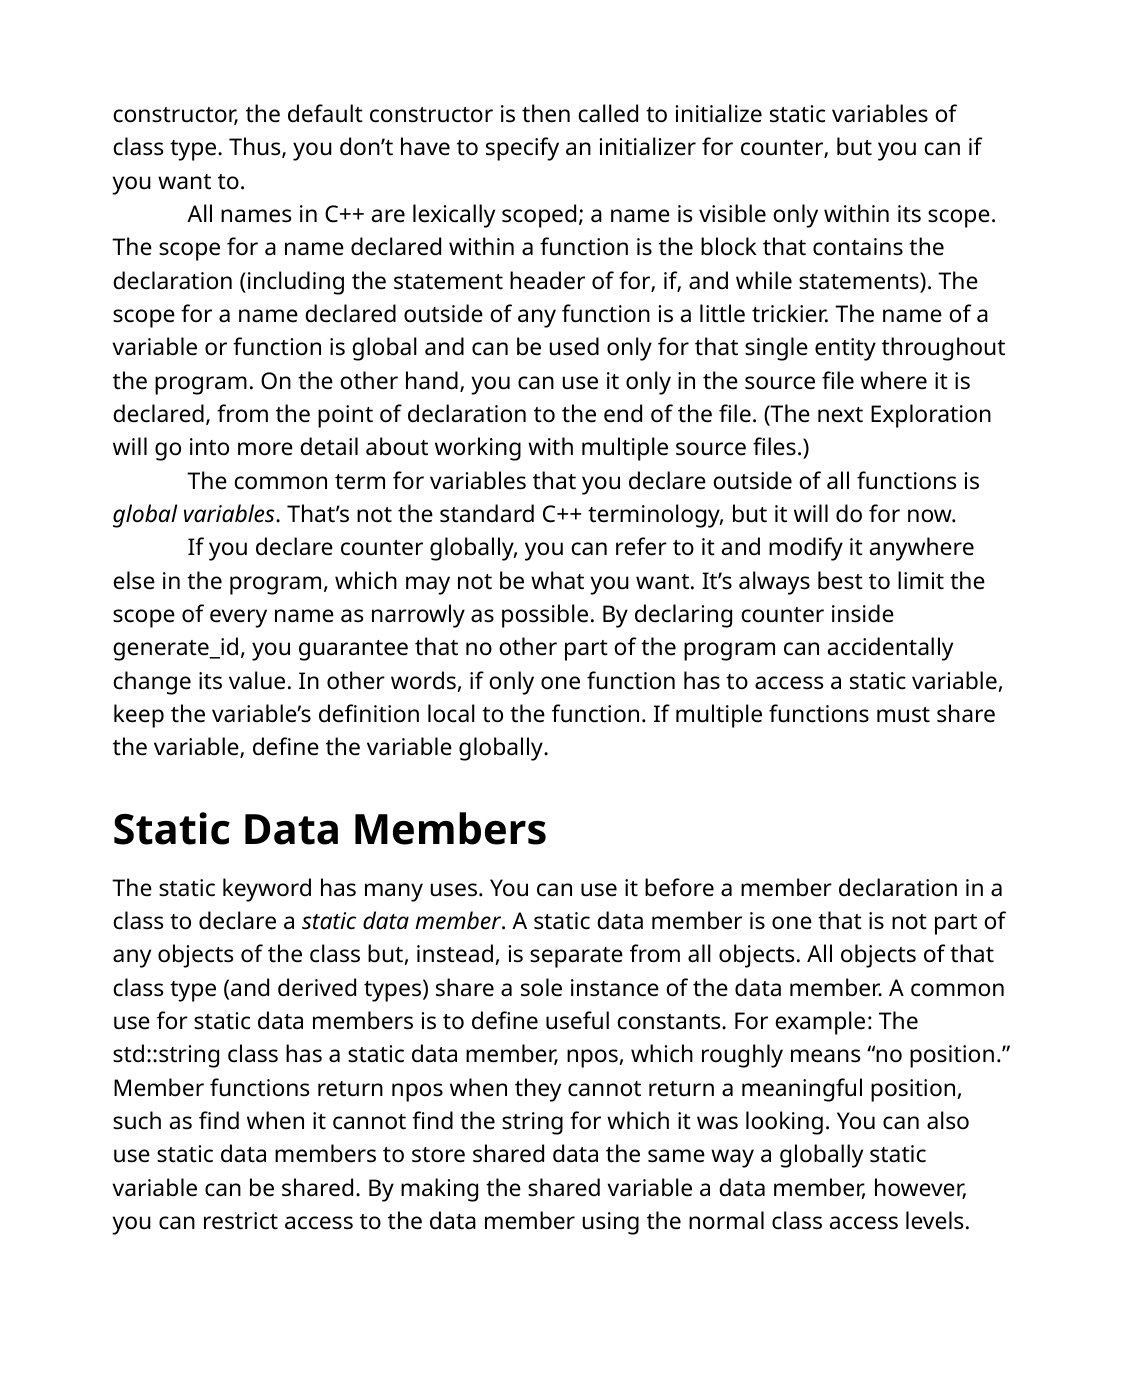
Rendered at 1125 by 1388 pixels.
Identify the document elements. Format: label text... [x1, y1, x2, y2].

text constructor, the default constructor is then called to initialize static variables of class type. Thus, you don’t have to specify an initializer for counter, but you can if you want to. [112, 96, 1012, 196]
text If you declare counter globally, you can refer to it and modify it anywhere else in the program, which may not be what you want. It’s always best to limit the scope of every name as narrowly as possible. By declaring counter inside generate_id, you guarantee that no other part of the program can accidentally change its value. In other words, if only one function has to access a static variable, keep the variable’s definition local to the function. If multiple functions must share the variable, define the variable globally. [112, 529, 1012, 763]
text All names in C++ are lexically scoped; a name is visible only within its scope. The scope for a name declared within a function is the block that contains the declaration (including the statement header of for, if, and while statements). The scope for a name declared outside of any function is a little trickier. The name of a variable or function is global and can be used only for that single entity throughout the program. On the other hand, you can use it only in the source file where it is declared, from the point of declaration to the end of the file. (The next Exploration will go into more detail about working with multiple source files.) [112, 196, 1012, 463]
subtitle Static Data Members [112, 800, 1012, 857]
text The common term for variables that you declare outside of all functions is global variables. That’s not the standard C++ terminology, but it will do for now. [112, 463, 1012, 529]
text The static keyword has many uses. You can use it before a member declaration in a class to declare a static data member. A static data member is one that is not part of any objects of the class but, instead, is separate from all objects. All objects of that class type (and derived types) share a sole instance of the data member. A common use for static data members is to define useful constants. For example: The std::string class has a static data member, npos, which roughly means “no position.” Member functions return npos when they cannot return a meaningful position, such as find when it cannot find the string for which it was looking. You can also use static data members to store shared data the same way a globally static variable can be shared. By making the shared variable a data member, however, you can restrict access to the data member using the normal class access levels. [112, 869, 1012, 1236]
